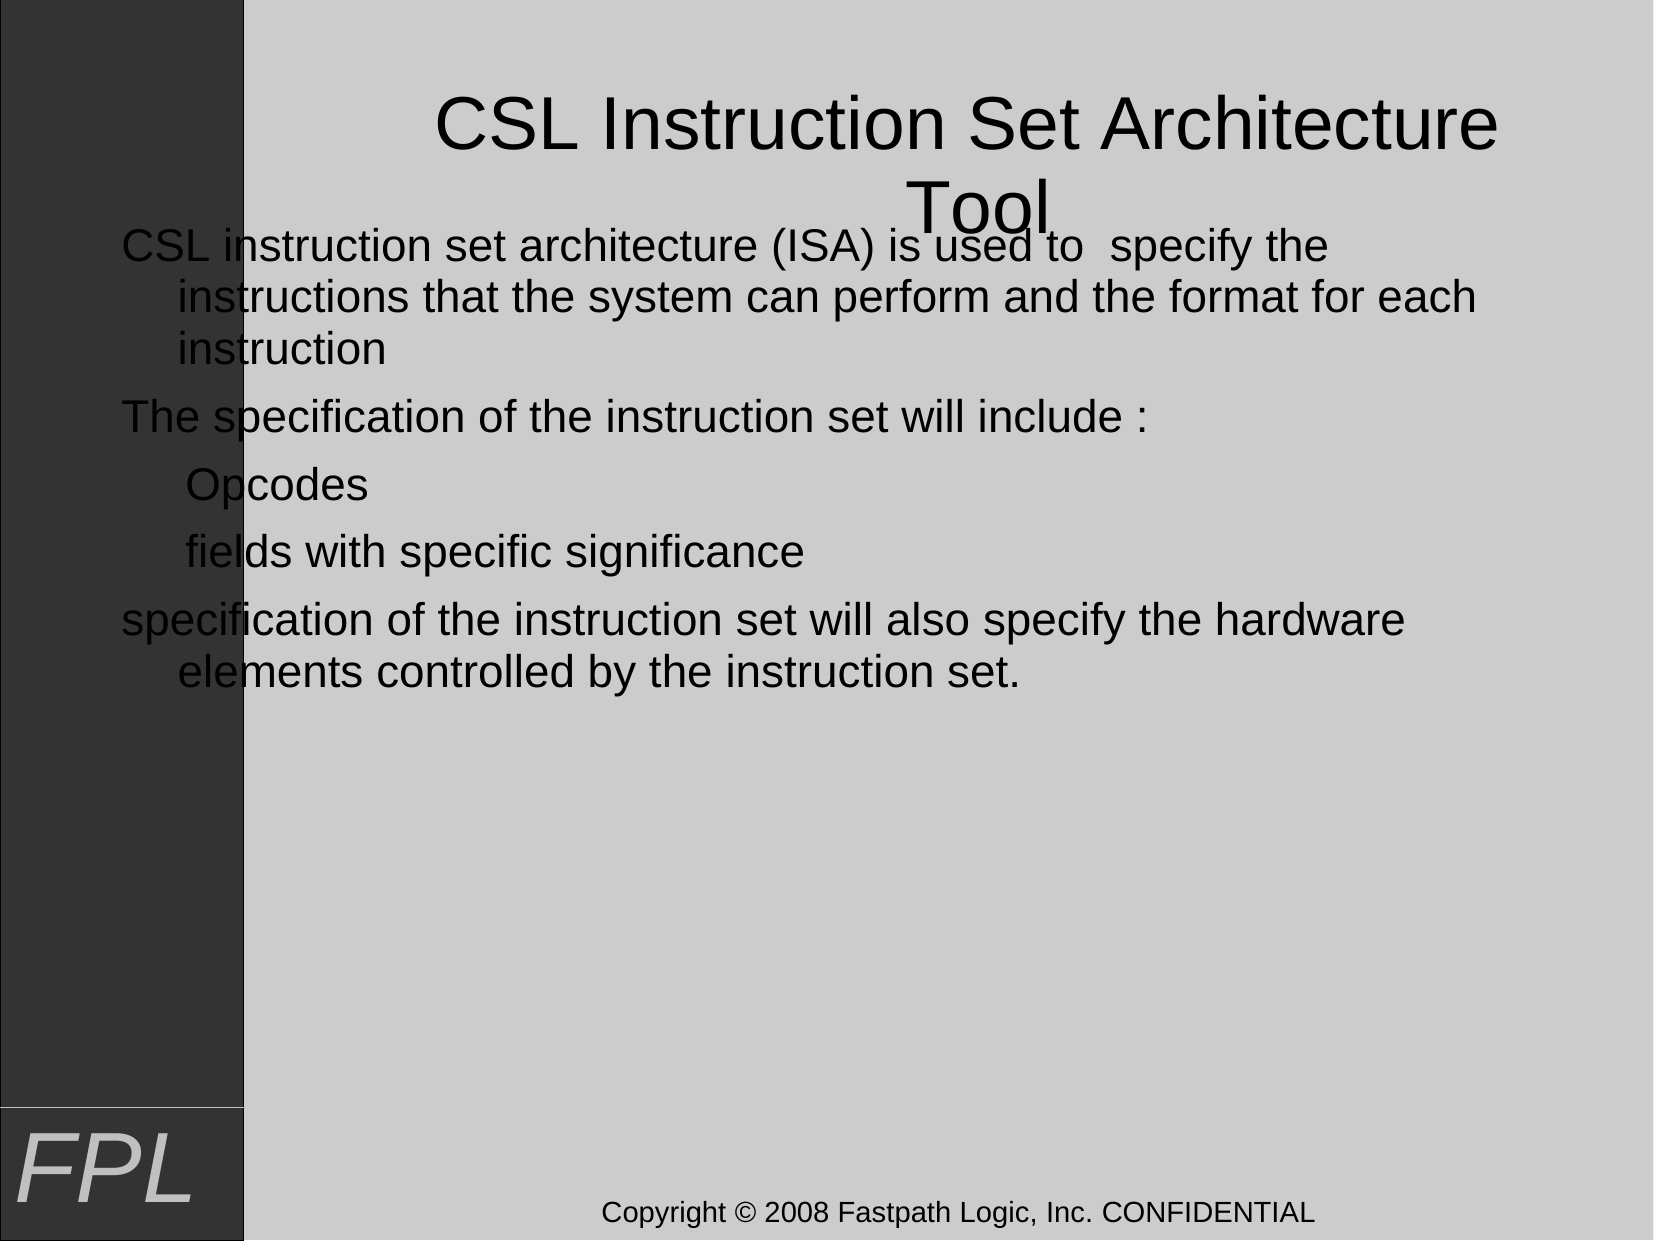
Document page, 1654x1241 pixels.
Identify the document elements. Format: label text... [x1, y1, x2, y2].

title CSL Instruction Set Architecture Tool [427, 57, 1530, 220]
list CSL instruction set architecture (ISA) is used to specify the instructions that the system can perform and the format for each instruction The specification of the instruction set will include : Opcodes fields with specific significance specification of the instruction set will also specify the hardware elements controlled by the instruction set. [121, 220, 1561, 1133]
